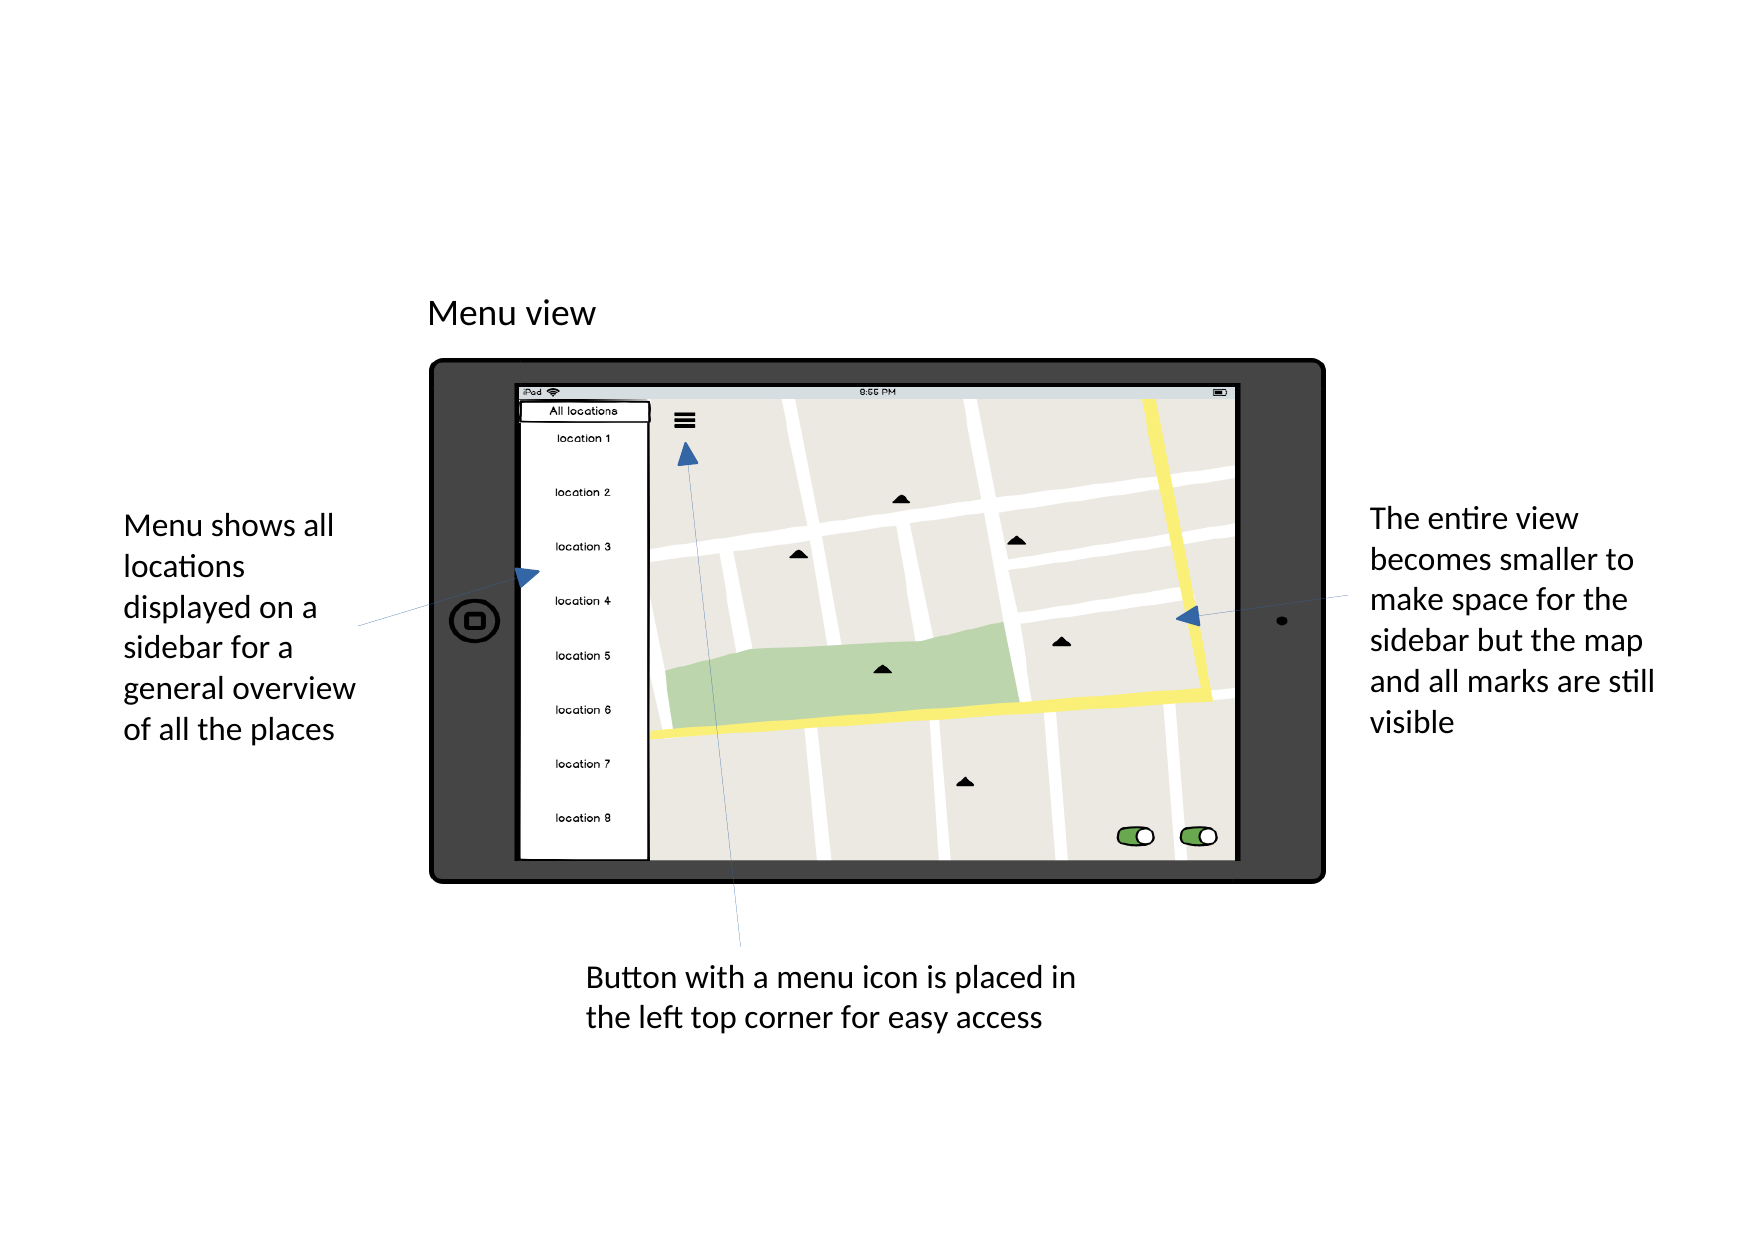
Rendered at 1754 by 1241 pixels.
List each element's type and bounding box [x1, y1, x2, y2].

picture [427, 356, 1327, 885]
